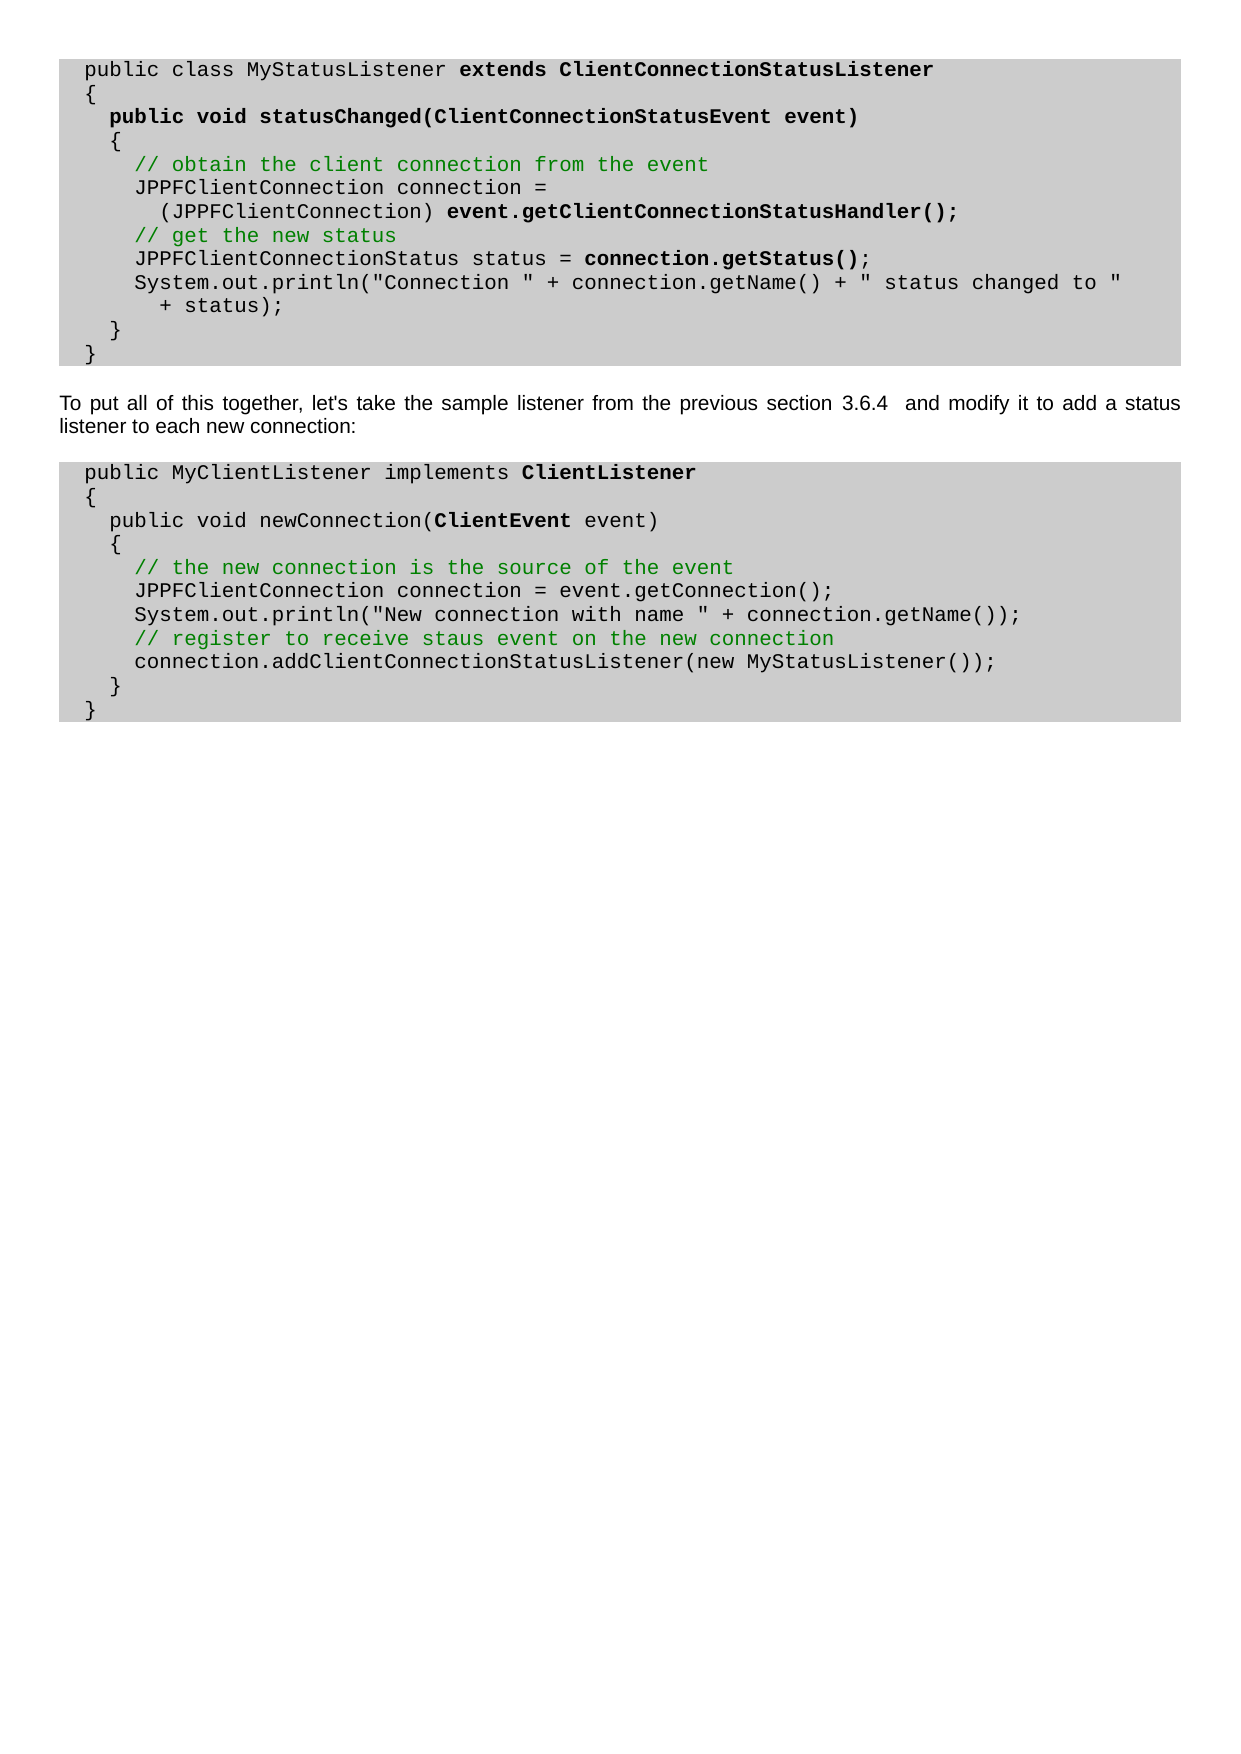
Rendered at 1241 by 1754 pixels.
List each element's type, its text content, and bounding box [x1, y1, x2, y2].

text } [59, 343, 1181, 366]
text JPPFClientConnection connection = [59, 177, 1181, 201]
text (JPPFClientConnection) event.getClientConnectionStatusHandler(); [59, 201, 1181, 224]
text } [59, 699, 1181, 722]
text // the new connection is the source of the event [59, 557, 1181, 581]
text // obtain the client connection from the event [59, 154, 1181, 177]
text // get the new status [59, 224, 1181, 248]
text System.out.println("Connection " + connection.getName() + " status changed to " [59, 272, 1181, 296]
text } [59, 319, 1181, 343]
text To put all of this together, let's take the sample listener from the previous section 3.6.4 and modify it to add a status listener to each new connection: [59, 390, 1181, 438]
text { [59, 130, 1181, 154]
text public void statusChanged(ClientConnectionStatusEvent event) [59, 106, 1181, 130]
text JPPFClientConnectionStatus status = connection.getStatus(); [59, 248, 1181, 272]
text public class MyStatusListener extends ClientConnectionStatusListener [59, 59, 1181, 83]
text connection.addClientConnectionStatusListener(new MyStatusListener()); [59, 651, 1181, 675]
text // register to receive staus event on the new connection [59, 628, 1181, 651]
text public MyClientListener implements ClientListener [59, 462, 1181, 486]
text { [59, 533, 1181, 557]
text JPPFClientConnection connection = event.getConnection(); [59, 581, 1181, 604]
text public void newConnection(ClientEvent event) [59, 509, 1181, 533]
text } [59, 675, 1181, 699]
text { [59, 486, 1181, 509]
text System.out.println("New connection with name " + connection.getName()); [59, 604, 1181, 628]
text + status); [59, 296, 1181, 319]
text { [59, 83, 1181, 106]
